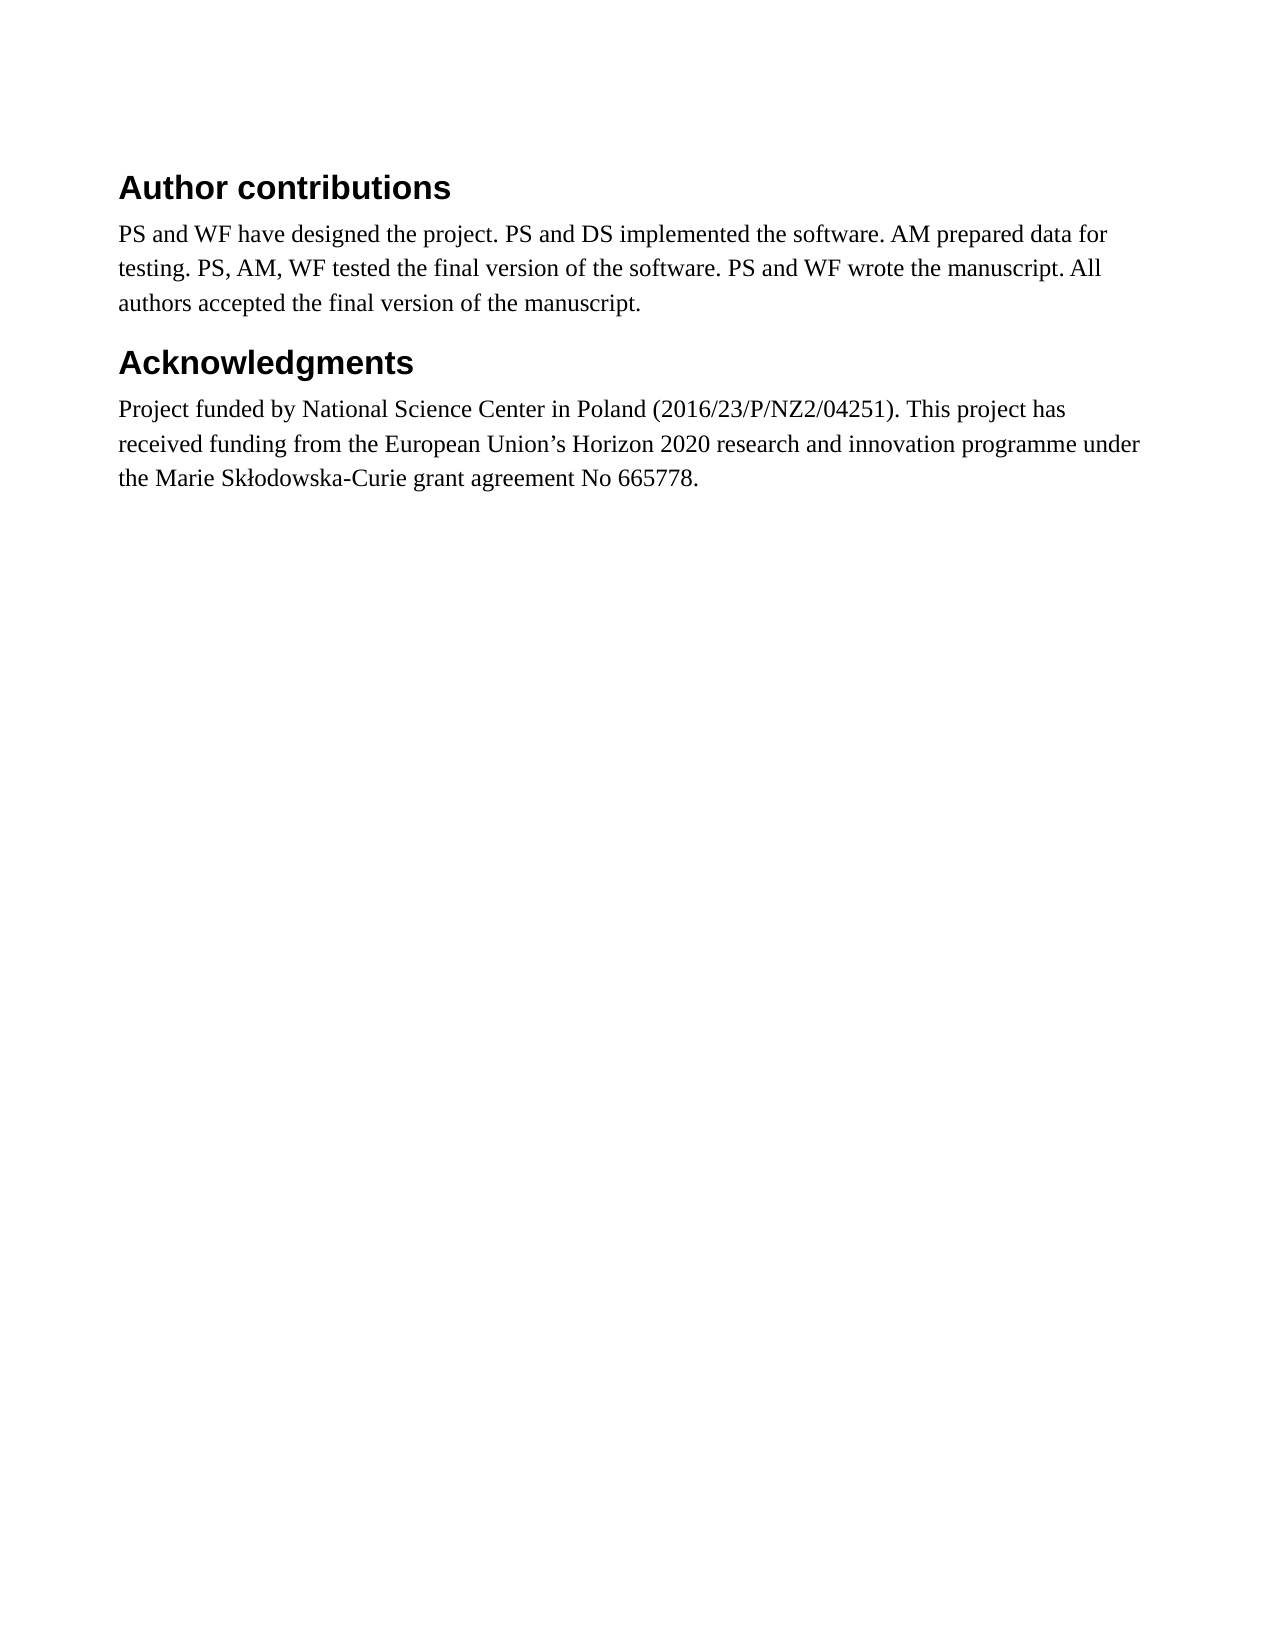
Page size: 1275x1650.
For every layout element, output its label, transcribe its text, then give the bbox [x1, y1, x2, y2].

subtitle Author contributions [118, 168, 1157, 206]
subtitle Acknowledgments [118, 343, 1157, 382]
text PS and WF have designed the project. PS and DS implemented the software. AM prepared data for testing. PS, AM, WF tested the final version of the software. PS and WF wrote the manuscript. All authors accepted the final version of the manuscript. [118, 219, 1157, 317]
text Project funded by National Science Center in Poland (2016/23/P/NZ2/04251). This project has received funding from the European Union’s Horizon 2020 research and innovation programme under the Marie Skłodowska-Curie grant agreement No 665778. [118, 394, 1157, 492]
